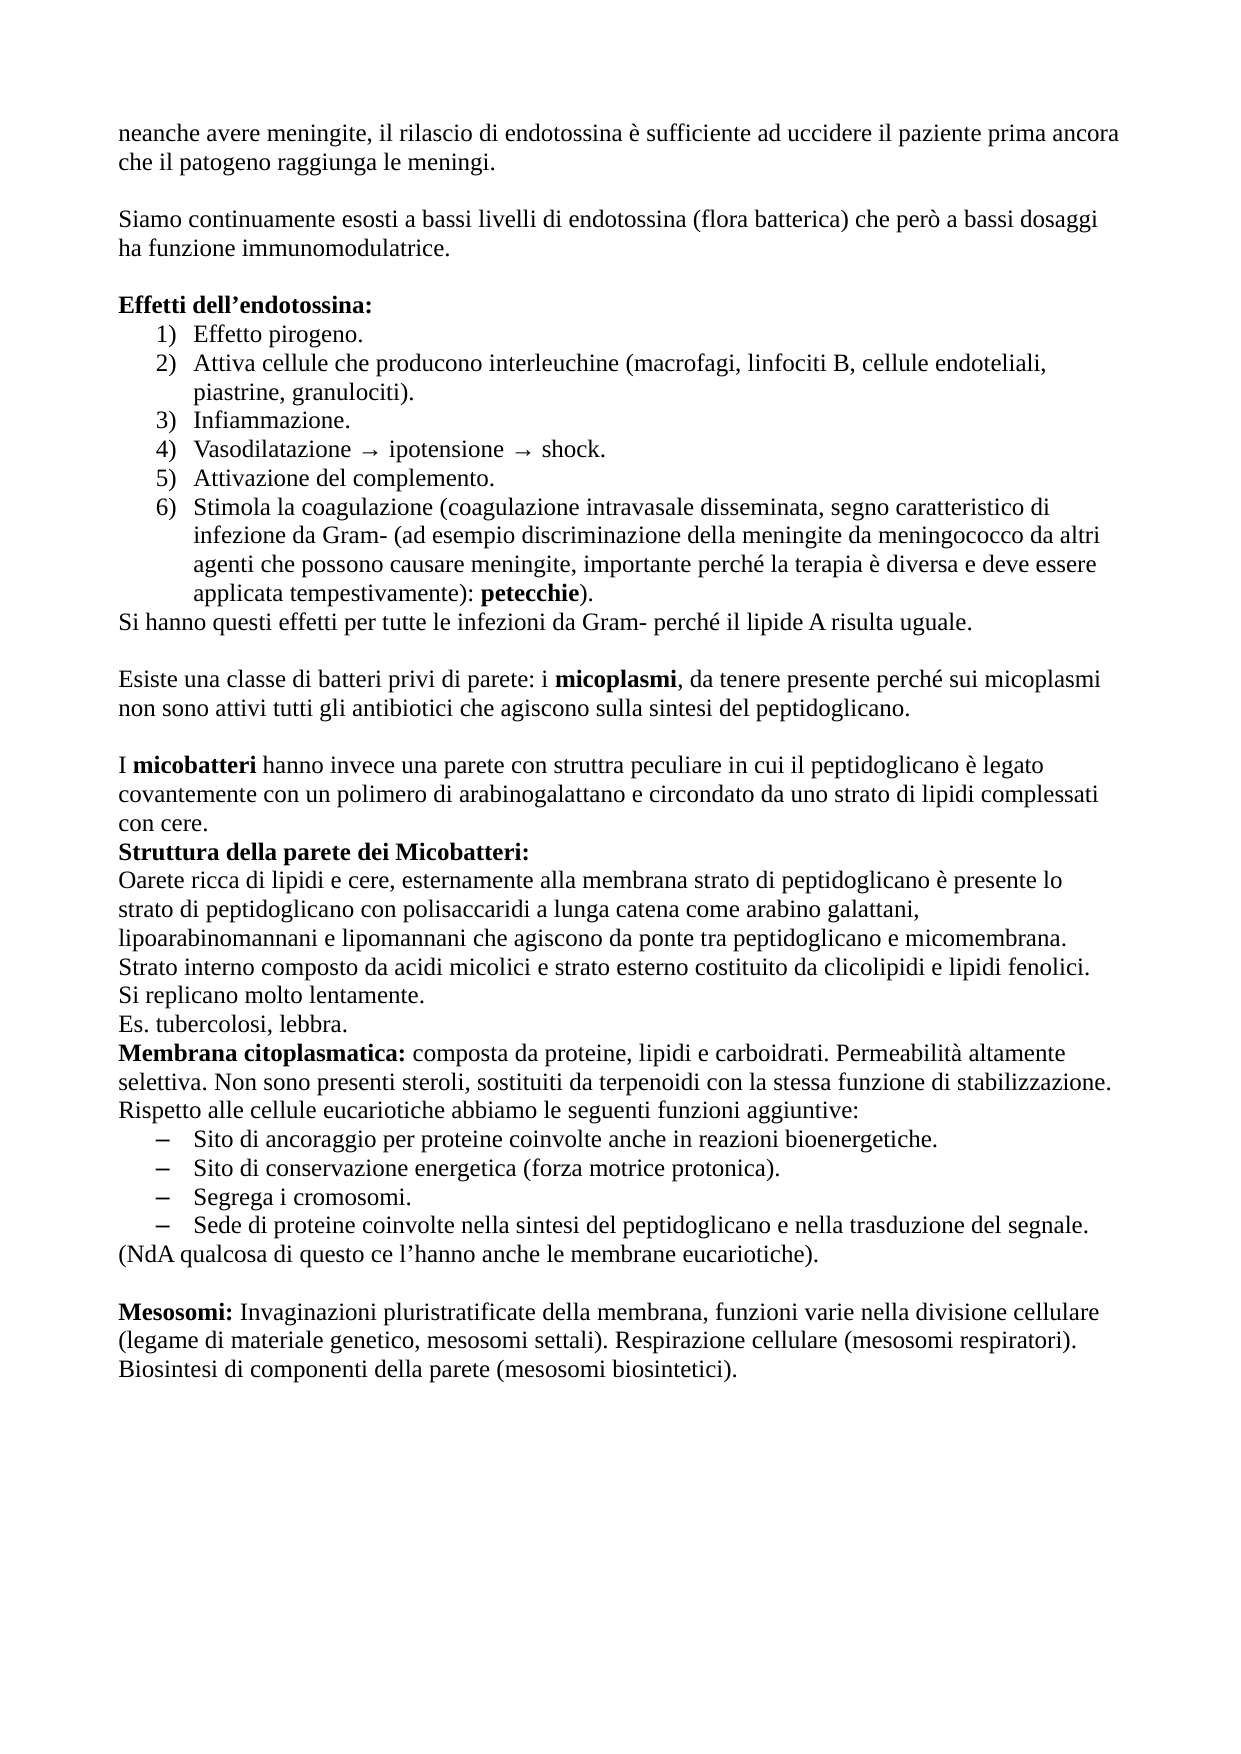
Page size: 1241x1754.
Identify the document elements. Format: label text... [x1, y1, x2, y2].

list Stimola la coagulazione (coagulazione intravasale disseminata, segno caratteristico di infezione da Gram- (ad esempio discriminazione della meningite da meningococco da altri agenti che possono causare meningite, importante perché la terapia è diversa e deve essere applicata tempestivamente): petecchie). [156, 492, 1122, 607]
text Es. tubercolosi, lebbra. [118, 1009, 1122, 1038]
text Siamo continuamente esosti a bassi livelli di endotossina (flora batterica) che però a bassi dosaggi ha funzione immunomodulatrice. [118, 204, 1122, 262]
text I micobatteri hanno invece una parete con struttra peculiare in cui il peptidoglicano è legato covantemente con un polimero di arabinogalattano e circondato da uno strato di lipidi complessati con cere. [118, 751, 1122, 837]
list Segrega i cromosomi. [156, 1182, 1122, 1211]
list Attivazione del complemento. [156, 463, 1122, 492]
list Sito di ancoraggio per proteine coinvolte anche in reazioni bioenergetiche. [156, 1124, 1122, 1153]
text Struttura della parete dei Micobatteri: [118, 837, 1122, 866]
list Vasodilatazione → ipotensione → shock. [156, 434, 1122, 463]
list Attiva cellule che producono interleuchine (macrofagi, linfociti B, cellule endoteliali, piastrine, granulociti). [156, 348, 1122, 406]
text Si replicano molto lentamente. [118, 981, 1122, 1009]
list Sede di proteine coinvolte nella sintesi del peptidoglicano e nella trasduzione del segnale. [156, 1211, 1122, 1239]
text Si hanno questi effetti per tutte le infezioni da Gram- perché il lipide A risulta uguale. [118, 607, 1122, 636]
text Membrana citoplasmatica: composta da proteine, lipidi e carboidrati. Permeabilità altamente selettiva. Non sono presenti steroli, sostituiti da terpenoidi con la stessa funzione di stabilizzazione. [118, 1038, 1122, 1096]
list Sito di conservazione energetica (forza motrice protonica). [156, 1153, 1122, 1182]
text Rispetto alle cellule eucariotiche abbiamo le seguenti funzioni aggiuntive: [118, 1096, 1122, 1124]
list Effetto pirogeno. [156, 319, 1122, 348]
text Oarete ricca di lipidi e cere, esternamente alla membrana strato di peptidoglicano è presente lo strato di peptidoglicano con polisaccaridi a lunga catena come arabino galattani, lipoarabinomannani e lipomannani che agiscono da ponte tra peptidoglicano e micomembrana. Strato interno composto da acidi micolici e strato esterno costituito da clicolipidi e lipidi fenolici. [118, 866, 1122, 981]
list Infiammazione. [156, 406, 1122, 434]
text Effetti dell’endotossina: [118, 291, 1122, 319]
text Mesosomi: Invaginazioni pluristratificate della membrana, funzioni varie nella divisione cellulare (legame di materiale genetico, mesosomi settali). Respirazione cellulare (mesosomi respiratori). Biosintesi di componenti della parete (mesosomi biosintetici). [118, 1297, 1122, 1383]
text (NdA qualcosa di questo ce l’hanno anche le membrane eucariotiche). [118, 1239, 1122, 1268]
text Esiste una classe di batteri privi di parete: i micoplasmi, da tenere presente perché sui micoplasmi non sono attivi tutti gli antibiotici che agiscono sulla sintesi del peptidoglicano. [118, 664, 1122, 722]
text neanche avere meningite, il rilascio di endotossina è sufficiente ad uccidere il paziente prima ancora che il patogeno raggiunga le meningi. [118, 118, 1122, 176]
